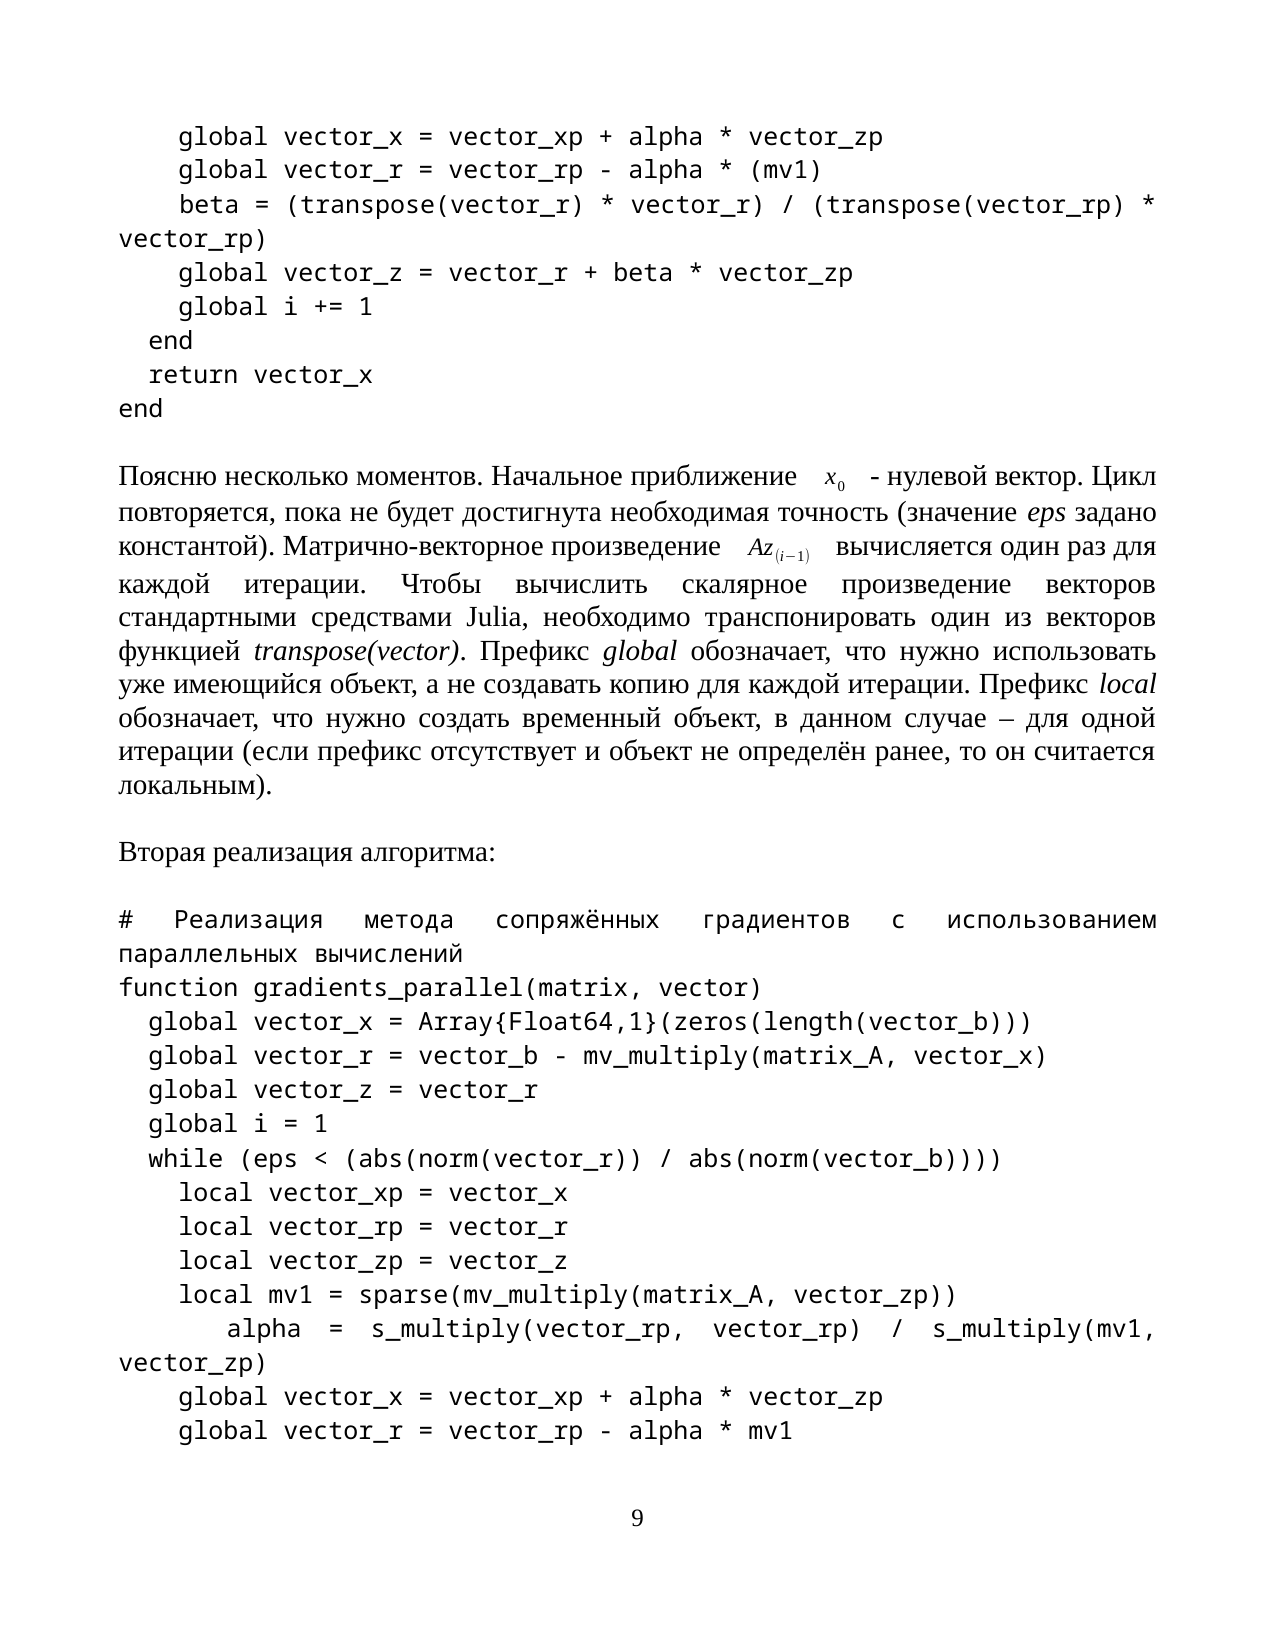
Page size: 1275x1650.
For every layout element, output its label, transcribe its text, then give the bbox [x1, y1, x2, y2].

text end [118, 322, 1157, 357]
text global vector_z = vector_r + beta * vector_zp [118, 254, 1157, 288]
text global vector_x = vector_xp + alpha * vector_zp [118, 118, 1157, 152]
text global vector_x = vector_xp + alpha * vector_zp [118, 1379, 1157, 1413]
text function gradients_parallel(matrix, vector) [118, 970, 1157, 1004]
text global vector_r = vector_rp - alpha * (mv1) [118, 152, 1157, 186]
text Вторая реализация алгоритма: [118, 834, 1157, 868]
text global i += 1 [118, 288, 1157, 322]
text while (eps < (abs(norm(vector_r)) / abs(norm(vector_b)))) [118, 1140, 1157, 1174]
text global i = 1 [118, 1106, 1157, 1140]
text beta = (transpose(vector_r) * vector_r) / (transpose(vector_rp) * vector_rp) [118, 186, 1157, 254]
text local mv1 = sparse(mv_multiply(matrix_A, vector_zp)) [118, 1276, 1157, 1311]
text Поясню несколько моментов. Начальное приближение - нулевой вектор. Цикл повторяется, пока не будет достигнута необходимая точность (значение eps задано константой). Матрично-векторное произведение вычисляется один раз для каждой итерации. Чтобы вычислить скалярное произведение векторов стандартными средствами Julia, необходимо транспонировать один из векторов функцией transpose(vector). Префикс global обозначает, что нужно использовать уже имеющийся объект, а не создавать копию для каждой итерации. Префикс local обозначает, что нужно создать временный объект, в данном случае – для одной итерации (если префикс отсутствует и объект не определён ранее, то он считается локальным). [118, 458, 1157, 801]
text # Реализация метода сопряжённых градиентов с использованием параллельных вычислений [118, 902, 1157, 970]
text local vector_rp = vector_r [118, 1208, 1157, 1242]
text alpha = s_multiply(vector_rp, vector_rp) / s_multiply(mv1, vector_zp) [118, 1311, 1157, 1379]
text local vector_xp = vector_x [118, 1174, 1157, 1208]
text end [118, 391, 1157, 425]
text global vector_z = vector_r [118, 1072, 1157, 1106]
text return vector_x [118, 357, 1157, 391]
text global vector_r = vector_rp - alpha * mv1 [118, 1413, 1157, 1447]
text global vector_x = Array{Float64,1}(zeros(length(vector_b))) [118, 1004, 1157, 1038]
text global vector_r = vector_b - mv_multiply(matrix_A, vector_x) [118, 1038, 1157, 1072]
text local vector_zp = vector_z [118, 1242, 1157, 1276]
